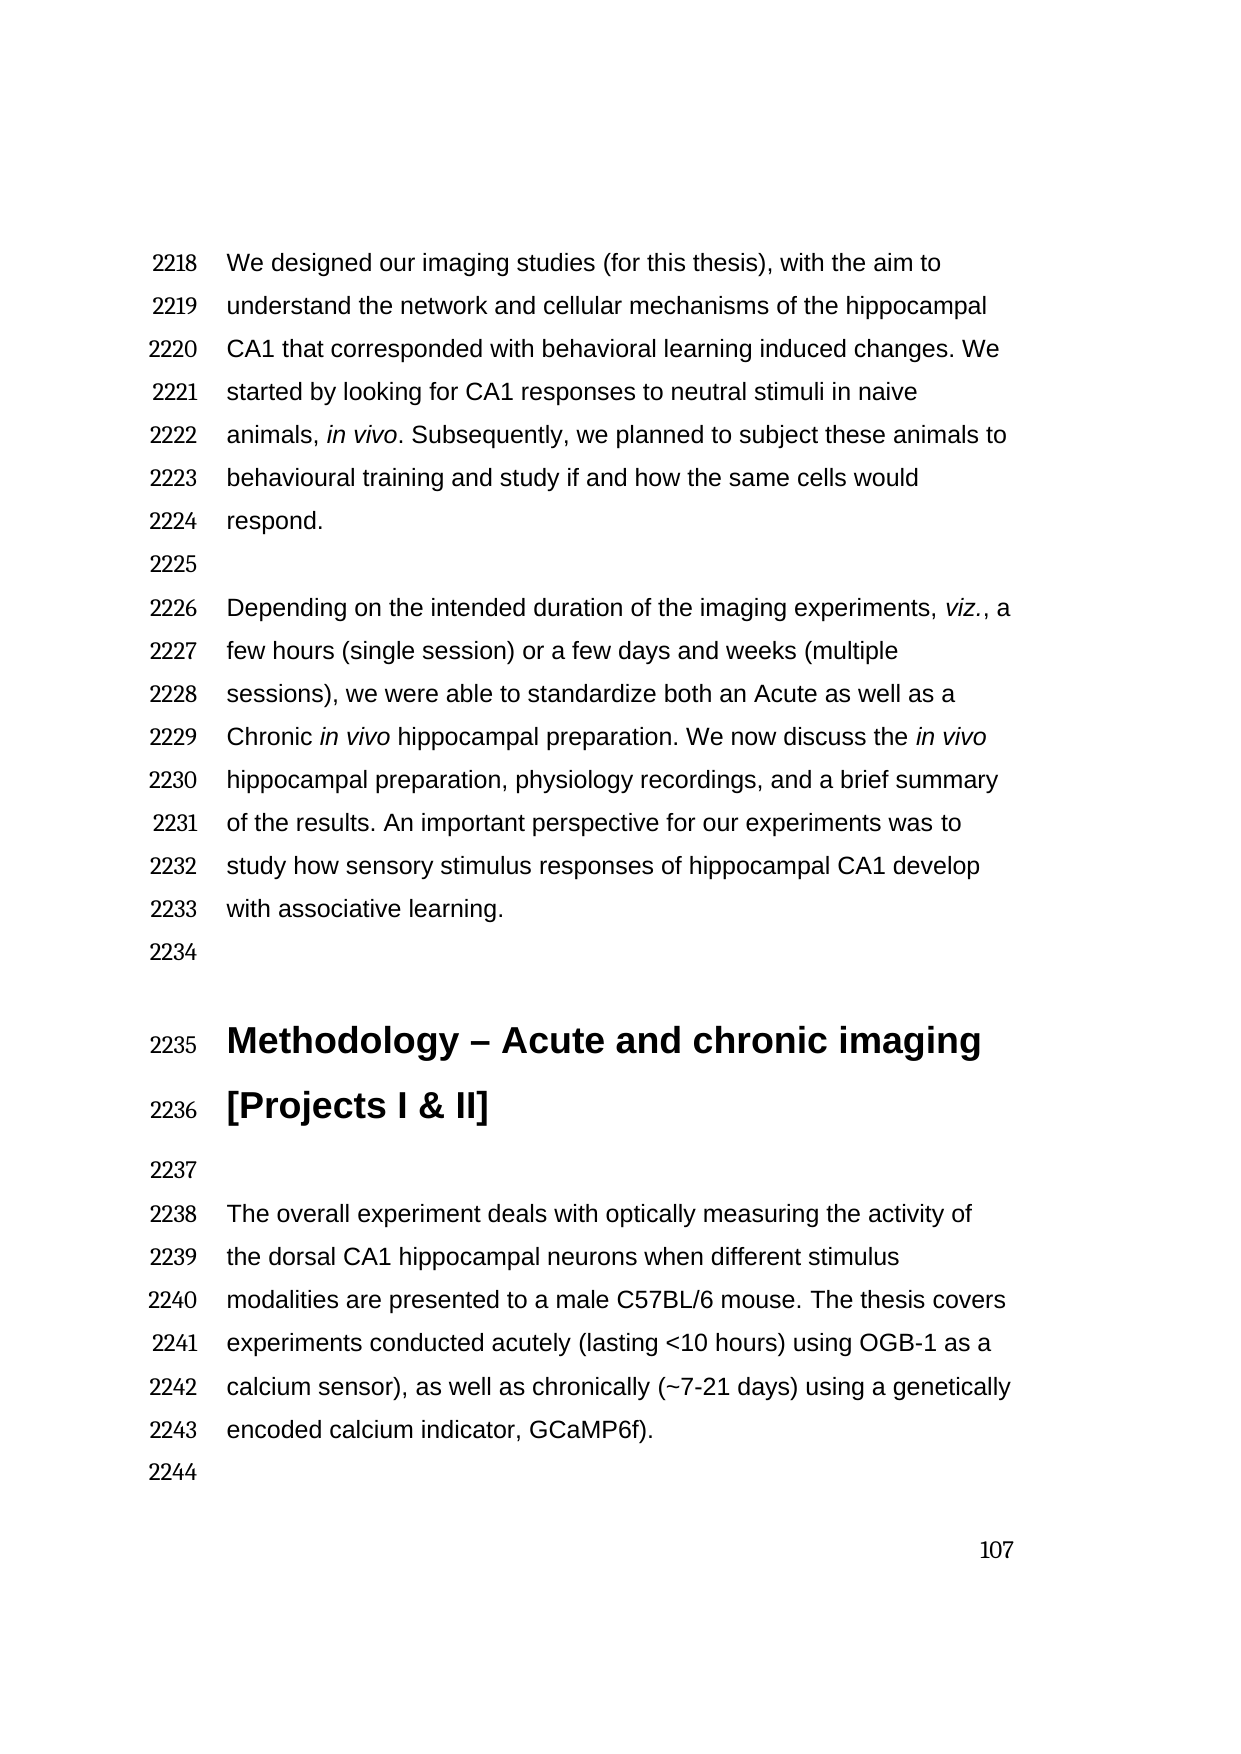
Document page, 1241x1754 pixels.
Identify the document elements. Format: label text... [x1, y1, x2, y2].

text We designed our imaging studies (for this thesis), with the aim to understand the network and cellular mechanisms of the hippocampal CA1 that corresponded with behavioral learning induced changes. We started by looking for CA1 responses to neutral stimuli in naive animals, in vivo. Subsequently, we planned to subject these animals to behavioural training and study if and how the same cells would respond. [226, 248, 1014, 535]
text The overall experiment deals with optically measuring the activity of the dorsal CA1 hippocampal neurons when different stimulus modalities are presented to a male C57BL/6 mouse. The thesis covers experiments conducted acutely (lasting <10 hours) using OGB-1 as a calcium sensor), as well as chronically (~7-21 days) using a genetically encoded calcium indicator, GCaMP6f). [226, 1199, 1014, 1443]
subtitle Methodology – Acute and chronic imaging [Projects I & II] [226, 1018, 1014, 1126]
text Depending on the intended duration of the imaging experiments, viz., a few hours (single session) or a few days and weeks (multiple sessions), we were able to standardize both an Acute as well as a Chronic in vivo hippocampal preparation. We now discuss the in vivo hippocampal preparation, physiology recordings, and a brief summary of the results. An important perspective for our experiments was to study how sensory stimulus responses of hippocampal CA1 develop with associative learning. [226, 593, 1014, 923]
